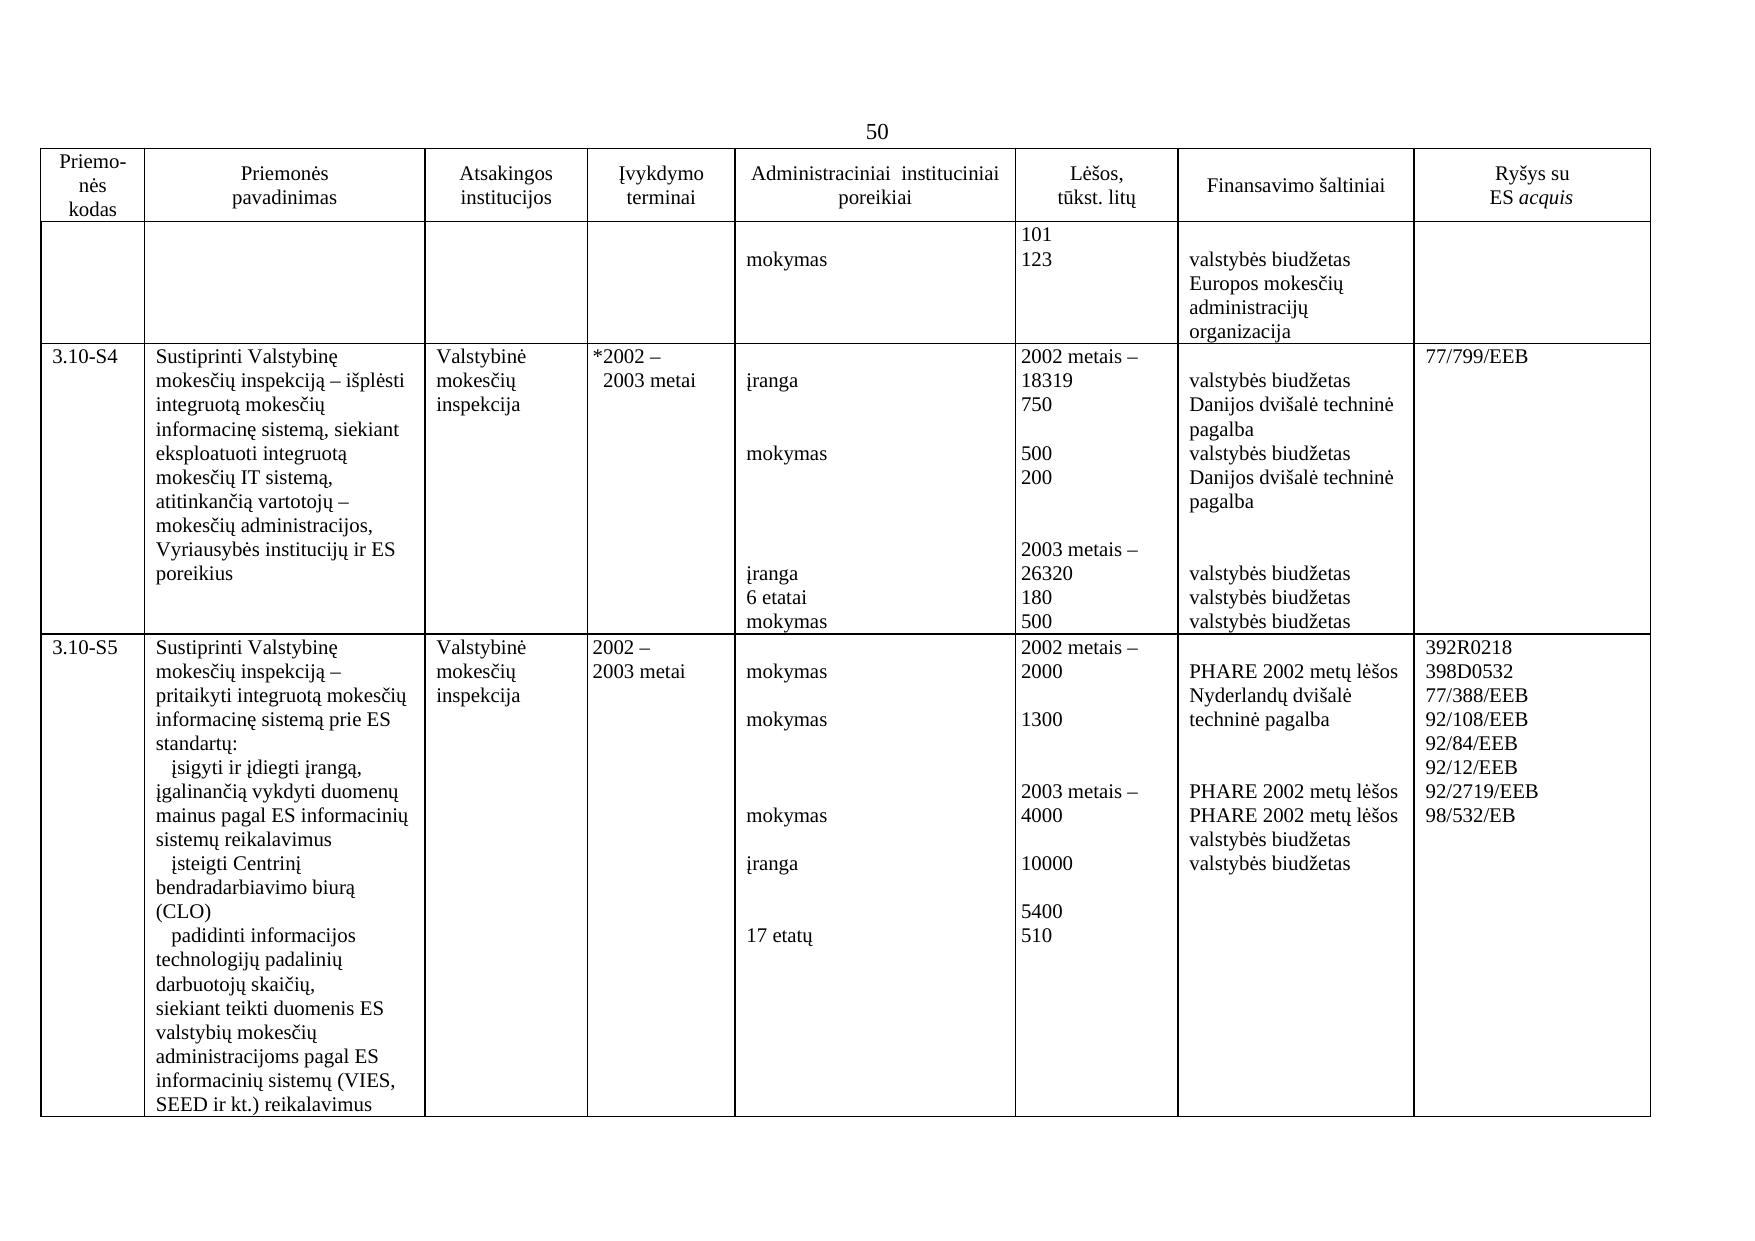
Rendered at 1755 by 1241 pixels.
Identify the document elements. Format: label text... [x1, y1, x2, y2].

table_cell Sustiprinti Valstybinę mokesčių inspekciją – išplėsti integruotą mokesčių informacinę sistemą, siekiant eksploatuoti integruotą mokesčių IT sistemą, atitinkančią vartotojų – mokesčių administracijos, Vyriausybės institucijų ir ES poreikius [145, 344, 424, 633]
table_cell Valstybinė mokesčių inspekcija [426, 344, 587, 633]
table_cell mokymas mokymas mokymas įranga 17 etatų [736, 635, 1015, 1116]
table_header Atsakingos institucijos [426, 149, 587, 221]
table_cell įranga mokymas įranga 6 etatai mokymas [736, 344, 1015, 633]
table_cell 2002 metais – 2000 1300 2003 metais – 4000 10000 5400 510 [1016, 635, 1177, 1116]
table_header Priemo-nės kodas [41, 149, 144, 221]
table_header Finansavimo šaltiniai [1179, 149, 1413, 221]
table_header Įvykdymo terminai [588, 149, 734, 221]
table_cell PHARE 2002 metų lėšos Nyderlandų dvišalė techninė pagalba PHARE 2002 metų lėšos PHARE 2002 metų lėšos valstybės biudžetas valstybės biudžetas [1179, 635, 1413, 1116]
table_header Administraciniai instituciniai poreikiai [736, 149, 1015, 221]
table_cell [145, 222, 424, 343]
table_cell *2002 – 2003 metai [588, 344, 734, 633]
table_header Priemonės pavadinimas [145, 149, 424, 221]
table_cell 3.10-S5 [42, 635, 144, 1116]
table_header Ryšys su ES acquis [1415, 149, 1650, 221]
table_cell 392R0218 398D0532 77/388/EEB 92/108/EEB 92/84/EEB 92/12/EEB 92/2719/EEB 98/532/EB [1415, 635, 1650, 1116]
table_cell valstybės biudžetas Europos mokesčių administracijų organizacija [1179, 222, 1413, 343]
table_cell 77/799/EEB [1415, 344, 1650, 633]
table_cell [588, 222, 734, 343]
table_header Lėšos, tūkst. litų [1016, 149, 1177, 221]
table_cell [426, 222, 587, 343]
table_cell mokymas [736, 222, 1015, 343]
table_cell 2002 – 2003 metai [588, 635, 734, 1116]
table_cell [1415, 222, 1650, 343]
table_cell Valstybinė mokesčių inspekcija [426, 635, 587, 1116]
table_cell valstybės biudžetas Danijos dvišalė techninė pagalba valstybės biudžetas Danijos dvišalė techninė pagalba valstybės biudžetas valstybės biudžetas valstybės biudžetas [1179, 344, 1413, 633]
table_cell 2002 metais – 18319 750 500 200 2003 metais – 26320 180 500 [1016, 344, 1177, 633]
table_cell 101 123 [1016, 222, 1177, 343]
table_cell 3.10-S4 [42, 344, 144, 633]
table_cell [42, 222, 144, 343]
table_cell Sustiprinti Valstybinę mokesčių inspekciją – pritaikyti integruotą mokesčių informacinę sistemą prie ES standartų: įsigyti ir įdiegti įrangą, įgalinančią vykdyti duomenų mainus pagal ES informacinių sistemų reikalavimus įsteigti Centrinį bendradarbiavimo biurą (CLO) padidinti informacijos technologijų padalinių darbuotojų skaičių, siekiant teikti duomenis ES valstybių mokesčių administracijoms pagal ES informacinių sistemų (VIES, SEED ir kt.) reikalavimus [145, 635, 424, 1116]
